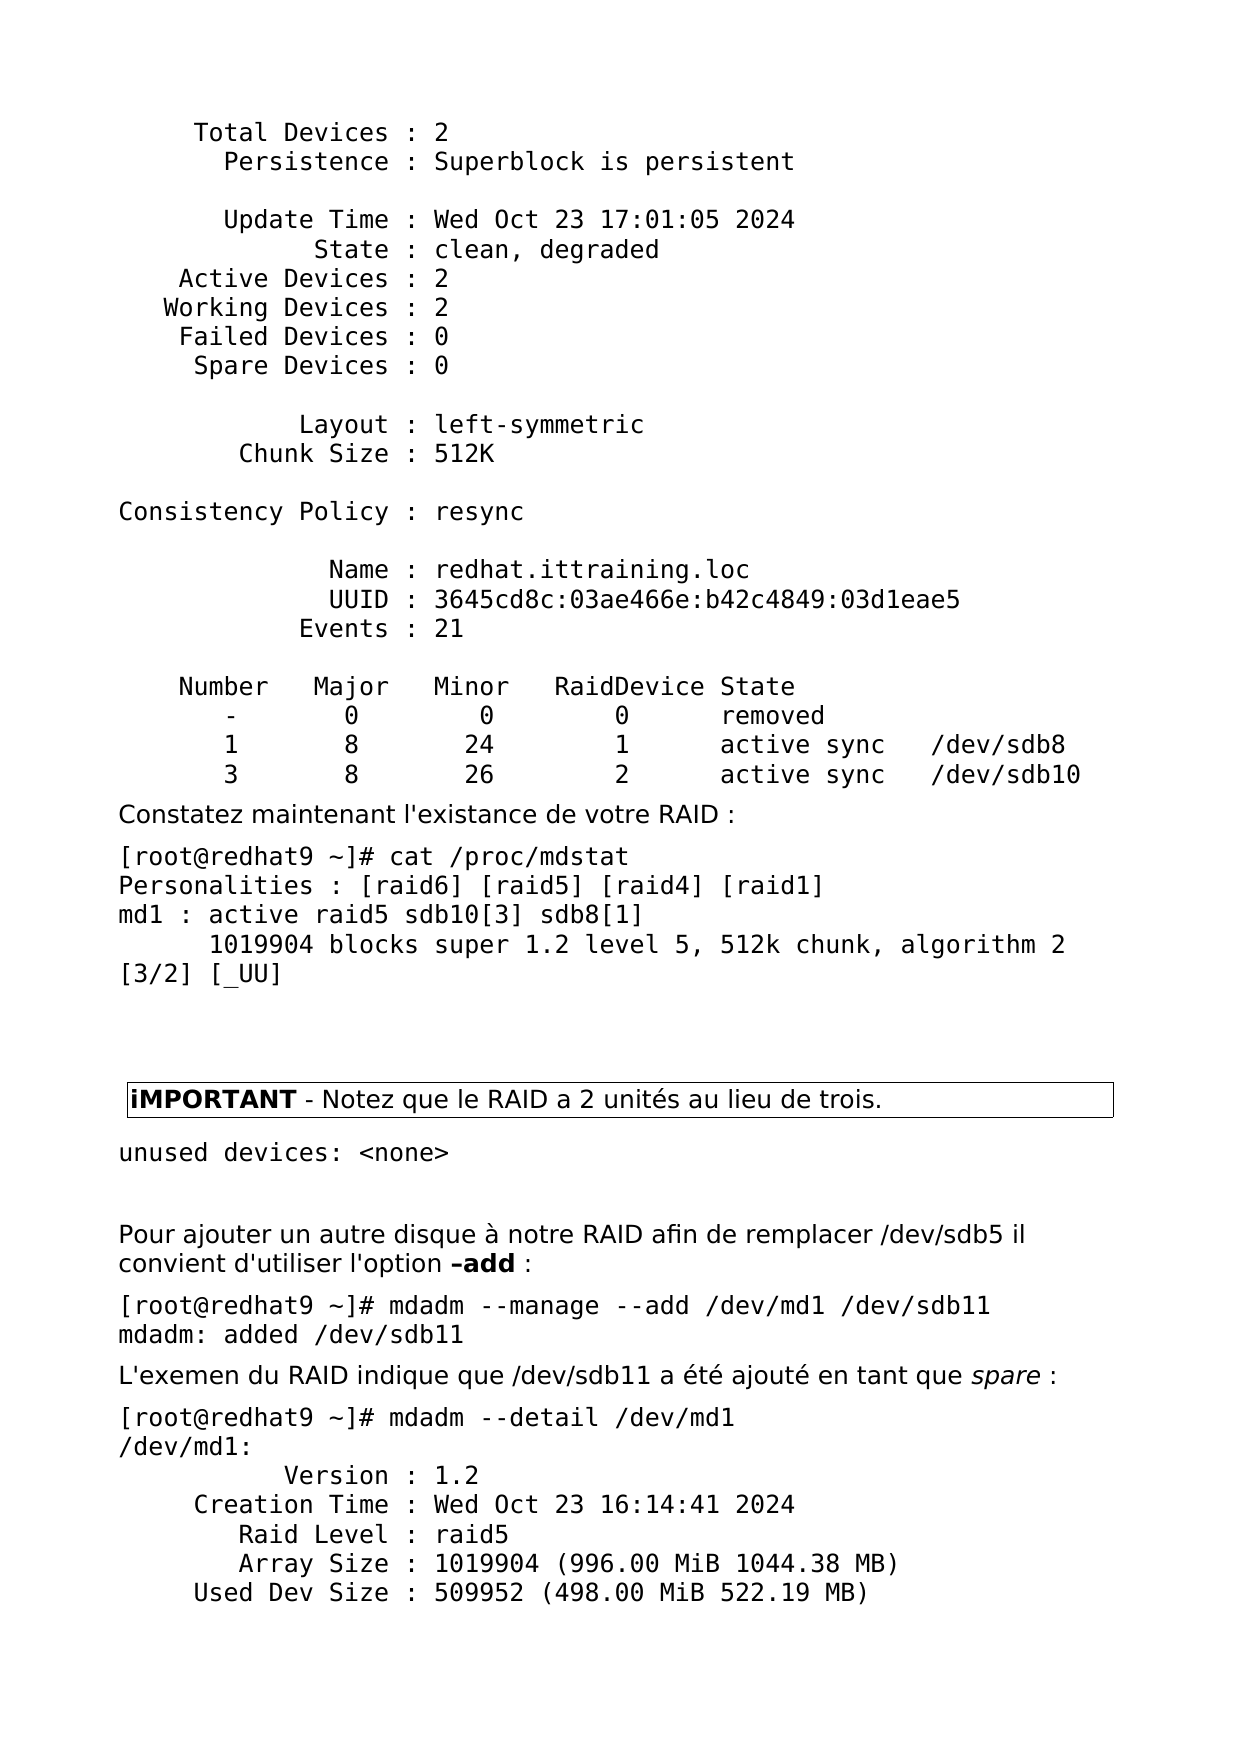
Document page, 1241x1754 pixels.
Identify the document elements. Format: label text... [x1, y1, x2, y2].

text [root@redhat9 ~]# mdadm --manage --add /dev/md1 /dev/sdb11 mdadm: added /dev/sdb11 [118, 1291, 1122, 1350]
text L'exemen du RAID indique que /dev/sdb11 a été ajouté en tant que spare : [118, 1361, 1122, 1391]
text Total Devices : 2 Persistence : Superblock is persistent Update Time : Wed Oct 23 17:01:05 2024 State : clean, degraded Active Devices : 2 Working Devices : 2 Failed Devices : 0 Spare Devices : 0 Layout : left-symmetric Chunk Size : 512K Consistency Policy : resync Name : redhat.ittraining.loc UUID : 3645cd8c:03ae466e:b42c4849:03d1eae5 Events : 21 Number Major Minor RaidDevice State - 0 0 0 removed 1 8 24 1 active sync /dev/sdb8 3 8 26 2 active sync /dev/sdb10 [118, 118, 1122, 789]
text [root@redhat9 ~]# cat /proc/mdstat Personalities : [raid6] [raid5] [raid4] [raid1] md1 : active raid5 sdb10[3] sdb8[1] 1019904 blocks super 1.2 level 5, 512k chunk, algorithm 2 [3/2] [_UU] [118, 842, 1122, 1058]
text Pour ajouter un autre disque à notre RAID afin de remplacer /dev/sdb5 il convient d'utiliser l'option –add : [118, 1221, 1122, 1279]
text [root@redhat9 ~]# mdadm --detail /dev/md1 /dev/md1: Version : 1.2 Creation Time : Wed Oct 23 16:14:41 2024 Raid Level : raid5 Array Size : 1019904 (996.00 MiB 1044.38 MB) Used Dev Size : 509952 (498.00 MiB 522.19 MB) [118, 1403, 1122, 1607]
text unused devices: <none> [118, 1126, 1122, 1167]
text Constatez maintenant l'existance de votre RAID : [118, 801, 1122, 830]
table_header iMPORTANT - Notez que le RAID a 2 unités au lieu de trois. [128, 1083, 1113, 1117]
